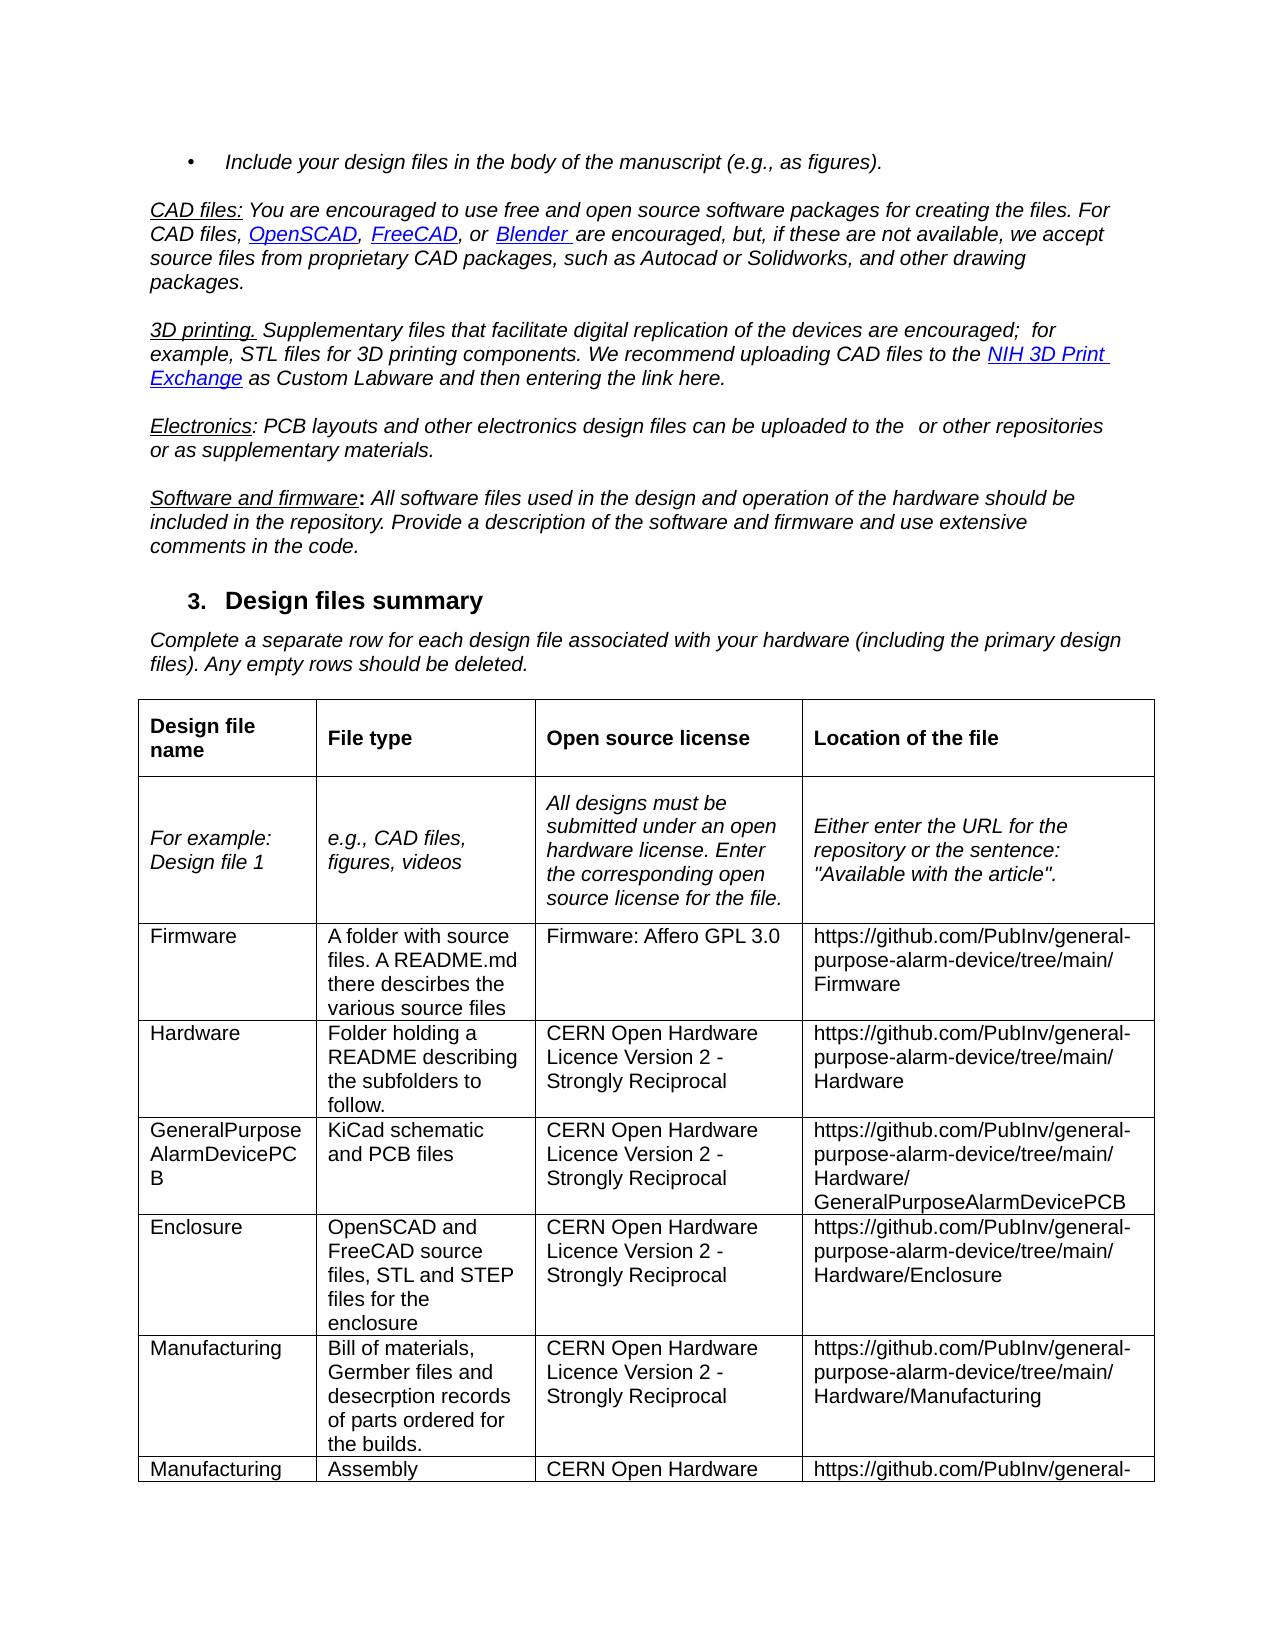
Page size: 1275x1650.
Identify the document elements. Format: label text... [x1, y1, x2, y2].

table_cell CERN Open Hardware [536, 1457, 802, 1481]
table_cell CERN Open Hardware Licence Version 2 - Strongly Reciprocal [536, 1215, 802, 1335]
text Complete a separate row for each design file associated with your hardware (including the primary design files). Any empty rows should be deleted. [150, 627, 1125, 675]
text Electronics: PCB layouts and other electronics design files can be uploaded to the or other repositories or as supplementary materials. [150, 414, 1125, 462]
table_cell Enclosure [139, 1215, 316, 1335]
table_cell A folder with source files. A README.md there descirbes the various source files [317, 924, 535, 1020]
table_cell https://github.com/PubInv/general-purpose-alarm-device/tree/main/Hardware/Enclosure [803, 1215, 1154, 1335]
table_cell GeneralPurposeAlarmDevicePCB [139, 1118, 316, 1214]
text Software and firmware: All software files used in the design and operation of the hardware should be included in the repository. Provide a description of the software and firmware and use extensive comments in the code. [150, 486, 1125, 557]
text 3D printing. Supplementary files that facilitate digital replication of the devices are encouraged; for example, STL files for 3D printing components. We recommend uploading CAD files to the NIH 3D Print Exchange as Custom Labware and then entering the link here. [150, 318, 1125, 390]
table_cell CERN Open Hardware Licence Version 2 - Strongly Reciprocal [536, 1336, 802, 1456]
table_cell KiCad schematic and PCB files [317, 1118, 535, 1214]
table_cell OpenSCAD and FreeCAD source files, STL and STEP files for the enclosure [317, 1215, 535, 1335]
table_cell Either enter the URL for the repository or the sentence: "Available with the article". [803, 777, 1154, 923]
table_cell CERN Open Hardware Licence Version 2 - Strongly Reciprocal [536, 1021, 802, 1117]
table_cell https://github.com/PubInv/general-purpose-alarm-device/tree/main/Firmware [803, 924, 1154, 1020]
table_cell Firmware [139, 924, 316, 1020]
table_cell Folder holding a README describing the subfolders to follow. [317, 1021, 535, 1117]
table_cell Firmware: Affero GPL 3.0 [536, 924, 802, 1020]
table_header Location of the file [803, 700, 1154, 776]
table_header Open source license [536, 700, 802, 776]
table_cell https://github.com/PubInv/general- [803, 1457, 1154, 1481]
table_header Design file name [139, 700, 316, 776]
text CAD files: You are encouraged to use free and open source software packages for creating the files. For CAD files, OpenSCAD, FreeCAD, or Blender are encouraged, but, if these are not available, we accept source files from proprietary CAD packages, such as Autocad or Solidworks, and other drawing packages. [150, 198, 1125, 294]
table_cell For example: Design file 1 [139, 777, 316, 923]
table_cell CERN Open Hardware Licence Version 2 - Strongly Reciprocal [536, 1118, 802, 1214]
table_cell https://github.com/PubInv/general-purpose-alarm-device/tree/main/Hardware/GeneralPurposeAlarmDevicePCB [803, 1118, 1154, 1214]
list Design files summary [187, 586, 1125, 615]
table_cell Assembly [317, 1457, 535, 1481]
table_header File type [317, 700, 535, 776]
table_cell https://github.com/PubInv/general-purpose-alarm-device/tree/main/Hardware [803, 1021, 1154, 1117]
table_cell Hardware [139, 1021, 316, 1117]
table_cell All designs must be submitted under an open hardware license. Enter the corresponding open source license for the file. [536, 777, 802, 923]
table_cell https://github.com/PubInv/general-purpose-alarm-device/tree/main/Hardware/Manufacturing [803, 1336, 1154, 1456]
list Include your design files in the body of the manuscript (e.g., as figures). [187, 150, 1125, 174]
table_cell Manufacturing [139, 1457, 316, 1481]
table_cell Manufacturing [139, 1336, 316, 1456]
table_cell Bill of materials, Germber files and desecrption records of parts ordered for the builds. [317, 1336, 535, 1456]
table_cell e.g., CAD files, figures, videos [317, 777, 535, 923]
